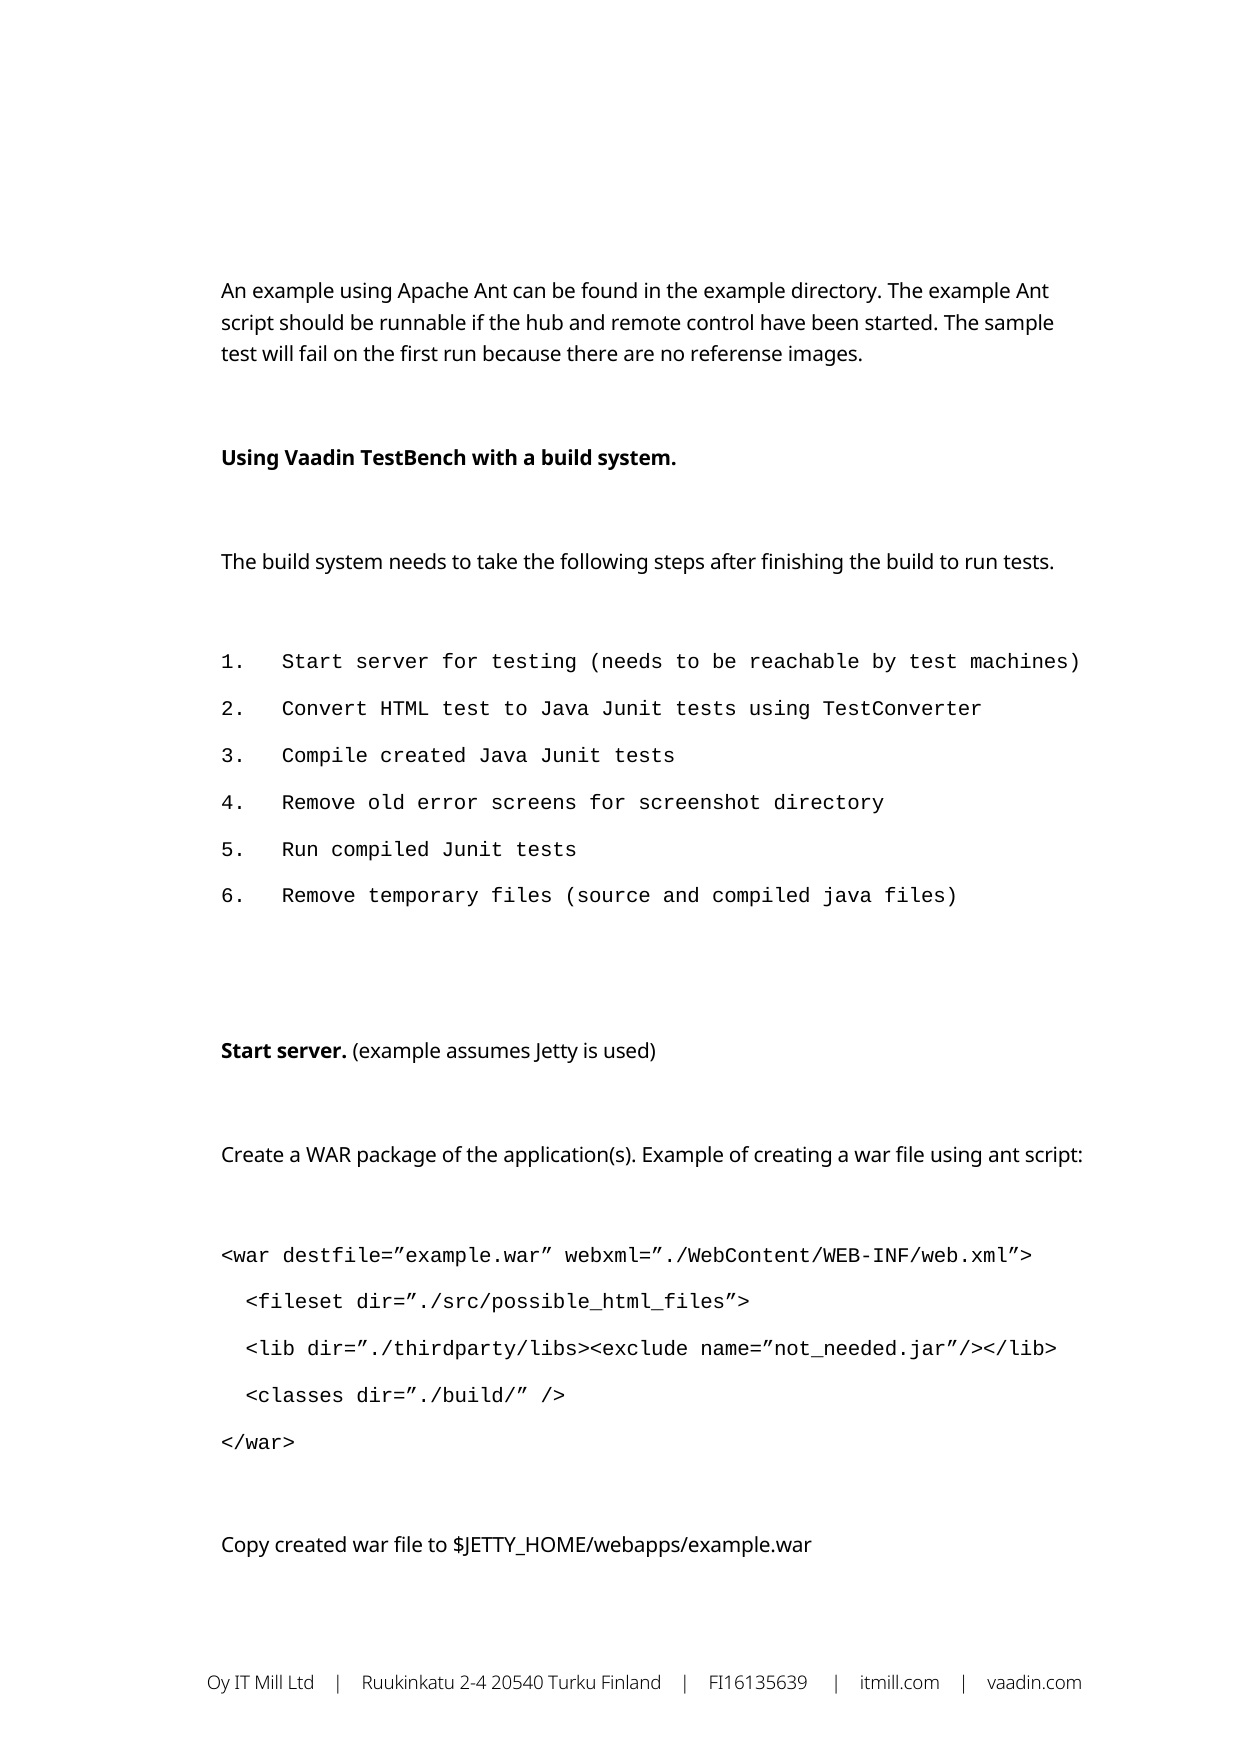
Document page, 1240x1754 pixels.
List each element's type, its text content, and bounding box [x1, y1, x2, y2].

list Remove old error screens for screenshot directory [221, 792, 1092, 815]
text <lib dir=”./thirdparty/libs><exclude name=”not_needed.jar”/></lib> [221, 1338, 1092, 1362]
list Remove temporary files (source and compiled java files) [221, 885, 1092, 909]
list Convert HTML test to Java Junit tests using TestConverter [221, 698, 1092, 722]
text The build system needs to take the following steps after finishing the build to run tests. [221, 547, 1092, 576]
text <fileset dir=”./src/possible_html_files”> [221, 1291, 1092, 1315]
text Copy created war file to $JETTY_HOME/webapps/example.war [221, 1531, 1092, 1559]
text <classes dir=”./build/” /> [221, 1385, 1092, 1408]
text Create a WAR package of the application(s). Example of creating a war file using ant script: [221, 1140, 1092, 1169]
list Run compiled Junit tests [221, 838, 1092, 862]
list Compile created Java Junit tests [221, 745, 1092, 769]
text Start server. (example assumes Jetty is used) [221, 1036, 1092, 1065]
list Start server for testing (needs to be reachable by test machines) [221, 651, 1092, 675]
text </war> [221, 1432, 1092, 1455]
text <war destfile=”example.war” webxml=”./WebContent/WEB-INF/web.xml”> [221, 1244, 1092, 1268]
text An example using Apache Ant can be found in the example directory. The example Ant script should be runnable if the hub and remote control have been started. The sample test will fail on the first run because there are no referense images. [221, 276, 1092, 367]
text Using Vaadin TestBench with a build system. [221, 443, 1092, 472]
